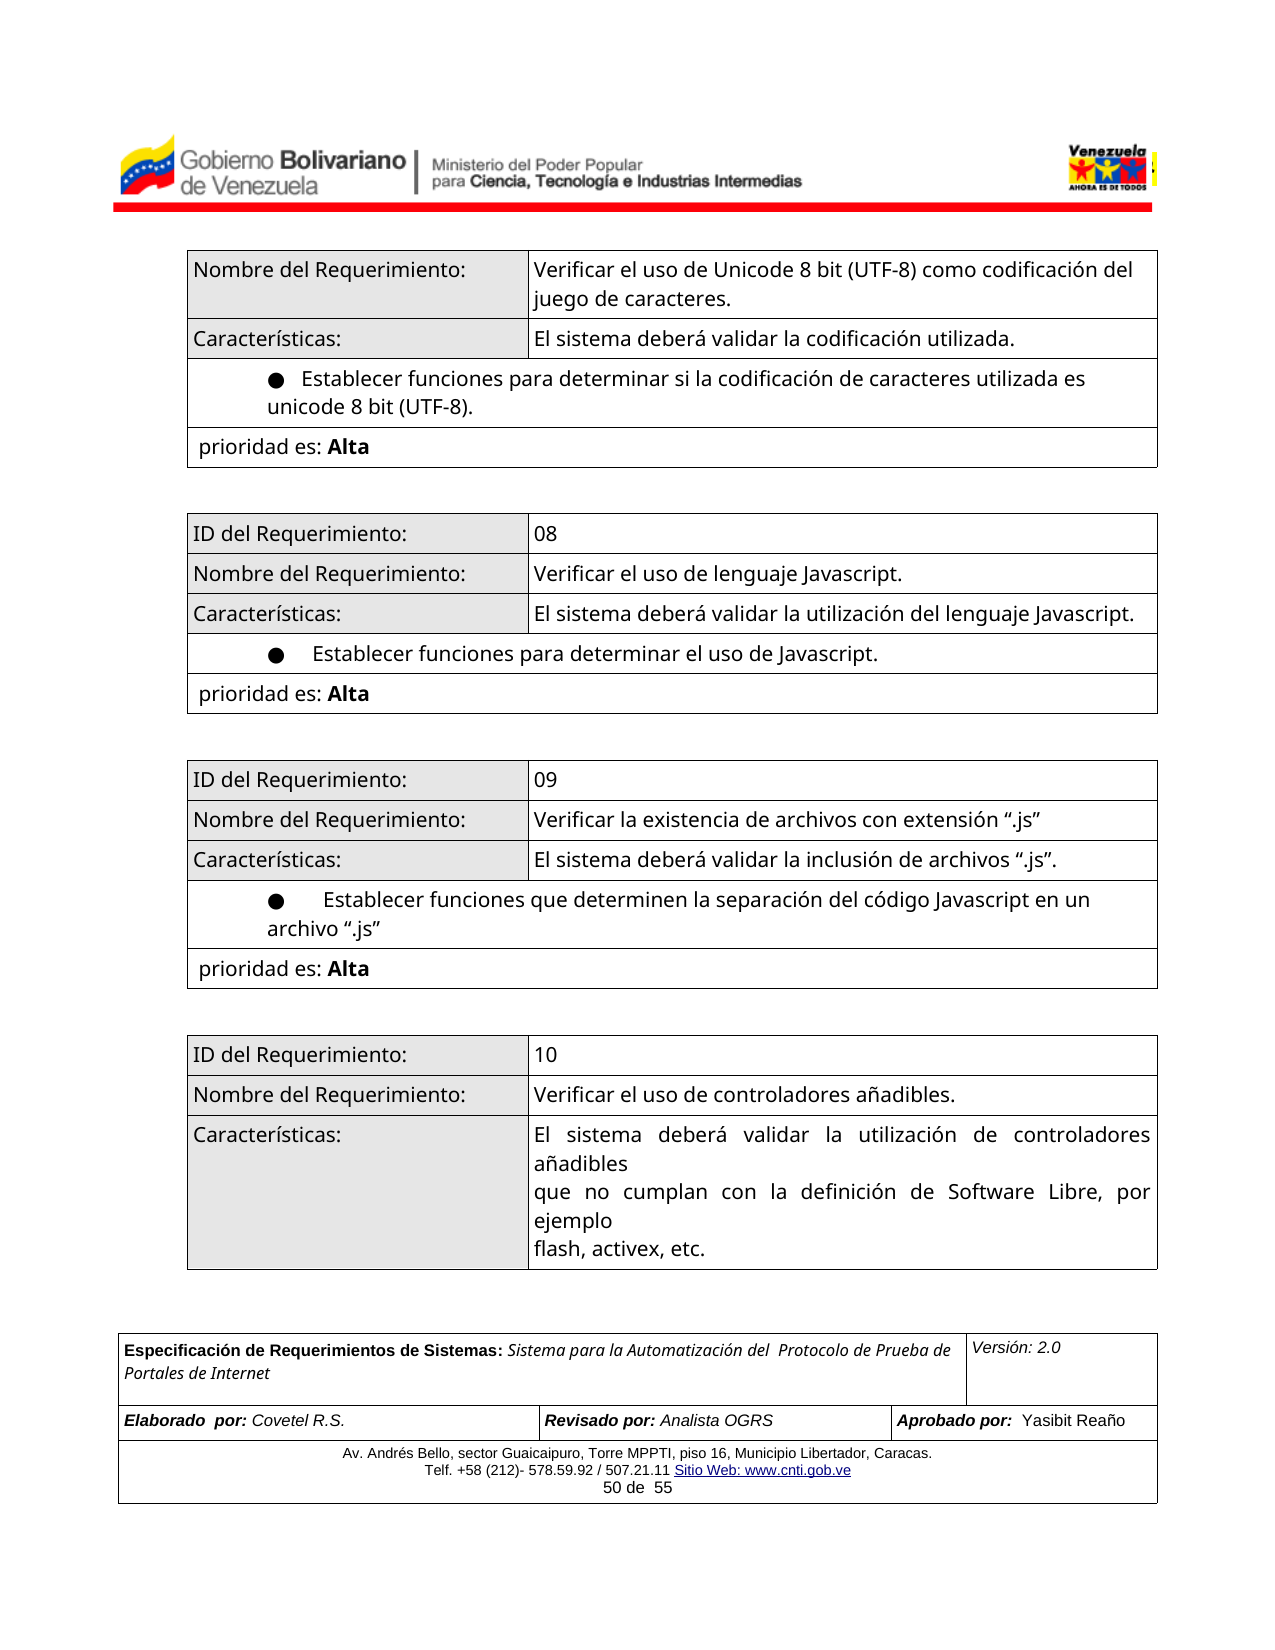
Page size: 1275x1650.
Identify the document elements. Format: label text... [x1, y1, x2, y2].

table_cell Verificar el uso de Unicode 8 bit (UTF-8) como codificación del juego de caracteres. [529, 251, 1157, 318]
table_cell ● Establecer funciones para determinar si la codificación de caracteres utilizada es unicode 8 bit (UTF-8). [188, 359, 1157, 427]
table_header 08 [529, 514, 1157, 553]
table_cell Nombre del Requerimiento: [188, 801, 528, 840]
table_cell Verificar la existencia de archivos con extensión “.js” [529, 801, 1157, 840]
table_cell ● Establecer funciones para determinar el uso de Javascript. [188, 634, 1157, 673]
table_cell El sistema deberá validar la inclusión de archivos “.js”. [529, 841, 1157, 880]
table_cell prioridad es: Alta [188, 428, 1157, 467]
table_cell El sistema deberá validar la utilización de controladores añadibles que no cumplan con la definición de Software Libre, por ejemplo flash, activex, etc. [529, 1116, 1157, 1268]
table_cell prioridad es: Alta [188, 674, 1157, 713]
table_header 09 [529, 761, 1157, 800]
table_cell Verificar el uso de lenguaje Javascript. [529, 554, 1157, 593]
table_cell Verificar el uso de controladores añadibles. [529, 1076, 1157, 1115]
table_header ID del Requerimiento: [188, 1036, 528, 1075]
table_header ID del Requerimiento: [188, 514, 528, 553]
picture [113, 126, 1153, 212]
table_cell El sistema deberá validar la codificación utilizada. [529, 319, 1157, 358]
table_cell Nombre del Requerimiento: [188, 1076, 528, 1115]
table_cell Características: [188, 1116, 528, 1268]
table_cell Características: [188, 841, 528, 880]
table_cell Nombre del Requerimiento: [188, 251, 528, 318]
table_cell prioridad es: Alta [188, 949, 1157, 988]
table_cell ● Establecer funciones que determinen la separación del código Javascript en un archivo “.js” [188, 881, 1157, 948]
table_cell Características: [188, 319, 528, 358]
table_header ID del Requerimiento: [188, 761, 528, 800]
table_cell El sistema deberá validar la utilización del lenguaje Javascript. [529, 594, 1157, 633]
table_cell Nombre del Requerimiento: [188, 554, 528, 593]
table_header 10 [529, 1036, 1157, 1075]
table_cell Características: [188, 594, 528, 633]
